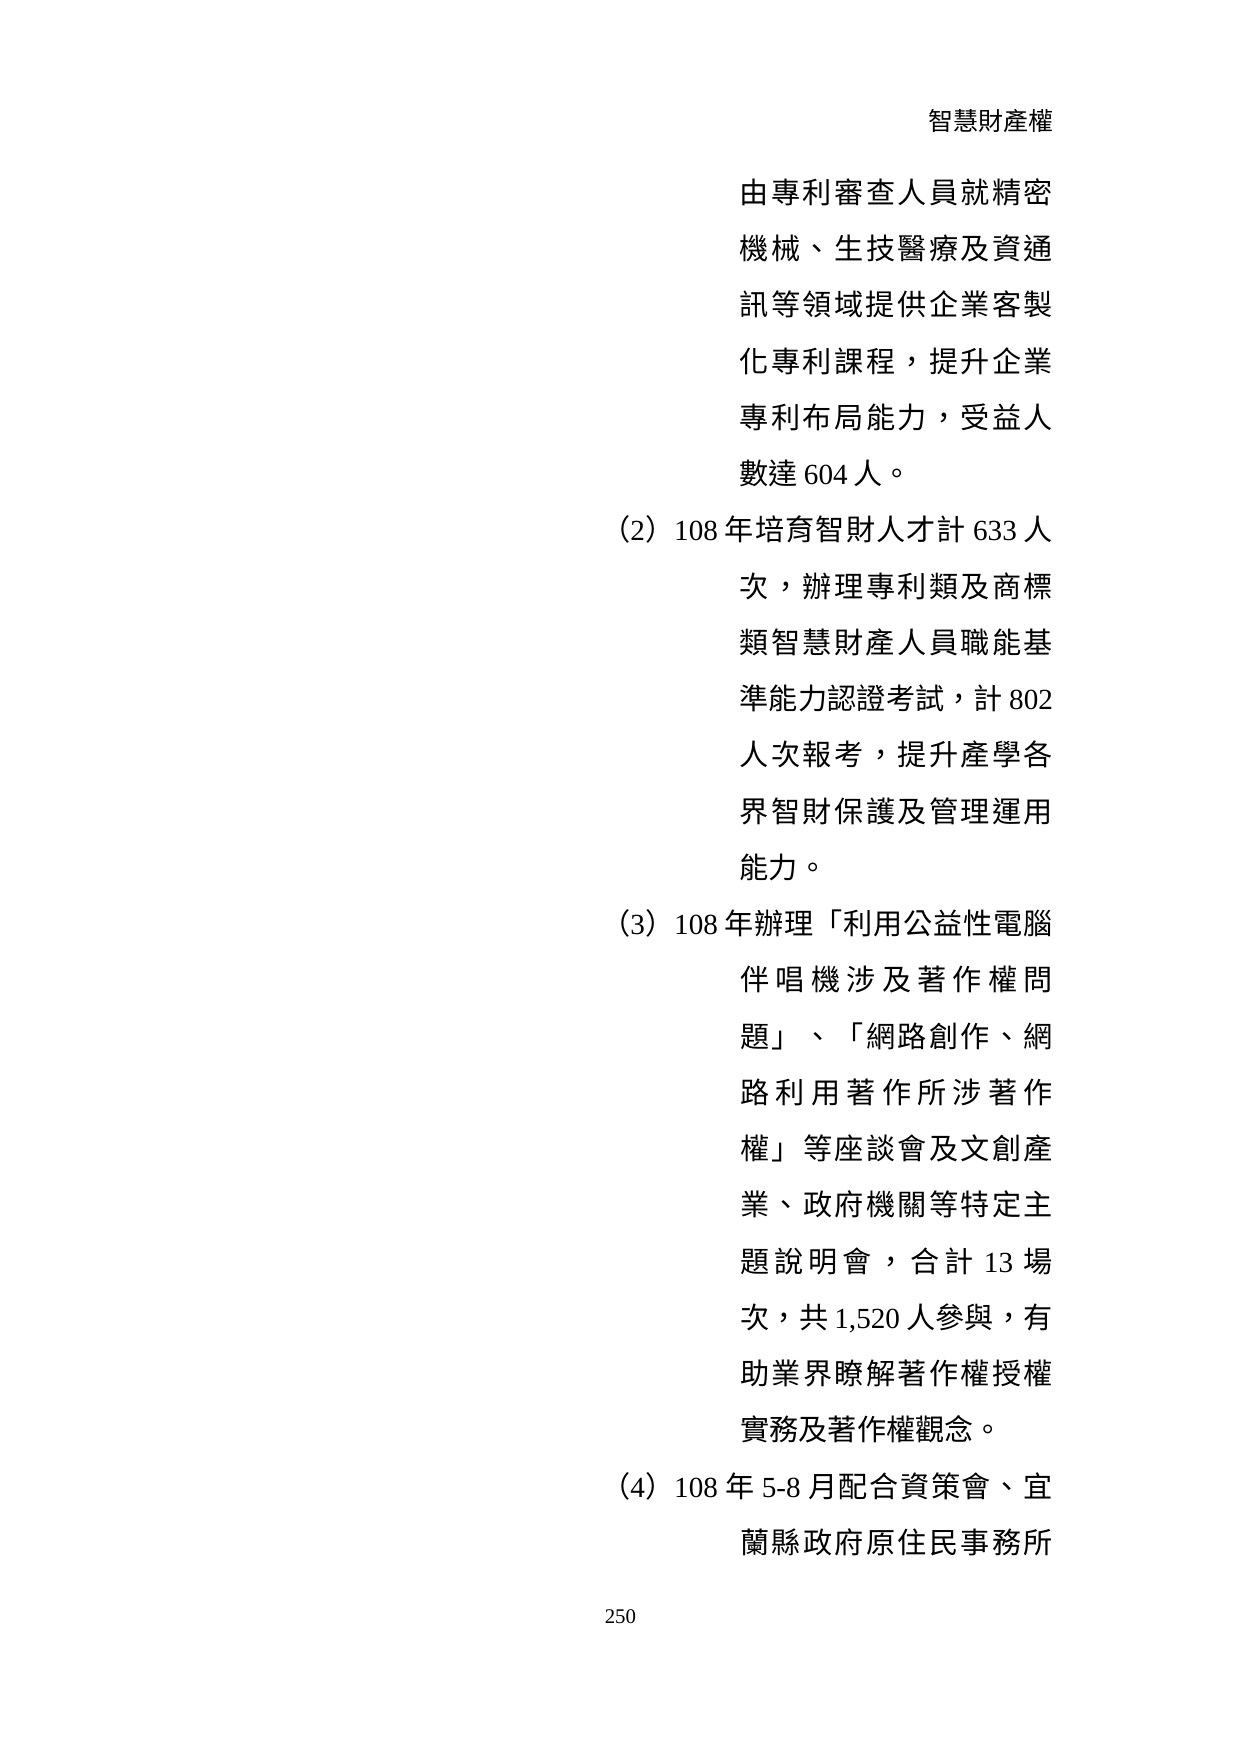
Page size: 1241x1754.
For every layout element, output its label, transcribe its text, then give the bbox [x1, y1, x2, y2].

list 108年培育智財人才計633人次，辦理專利類及商標類智慧財產人員職能基準能力認證考試，計802人次報考，提升產學各界智財保護及管理運用能力。 [601, 496, 1053, 889]
list 108年辦理「利用公益性電腦伴唱機涉及著作權問題」、「網路創作、網路利用著作所涉著作權」等座談會及文創產業、政府機關等特定主題說明會，合計13場次，共1,520人參與，有助業界瞭解著作權授權實務及著作權觀念。 [601, 889, 1053, 1452]
list 108年5-8月配合資策會、宜蘭縣政府原住民事務所 [601, 1452, 1053, 1564]
list 由專利審查人員就精密機械、生技醫療及資通訊等領域提供企業客製化專利課程，提升企業專利布局能力，受益人數達604人。 [601, 158, 1053, 496]
